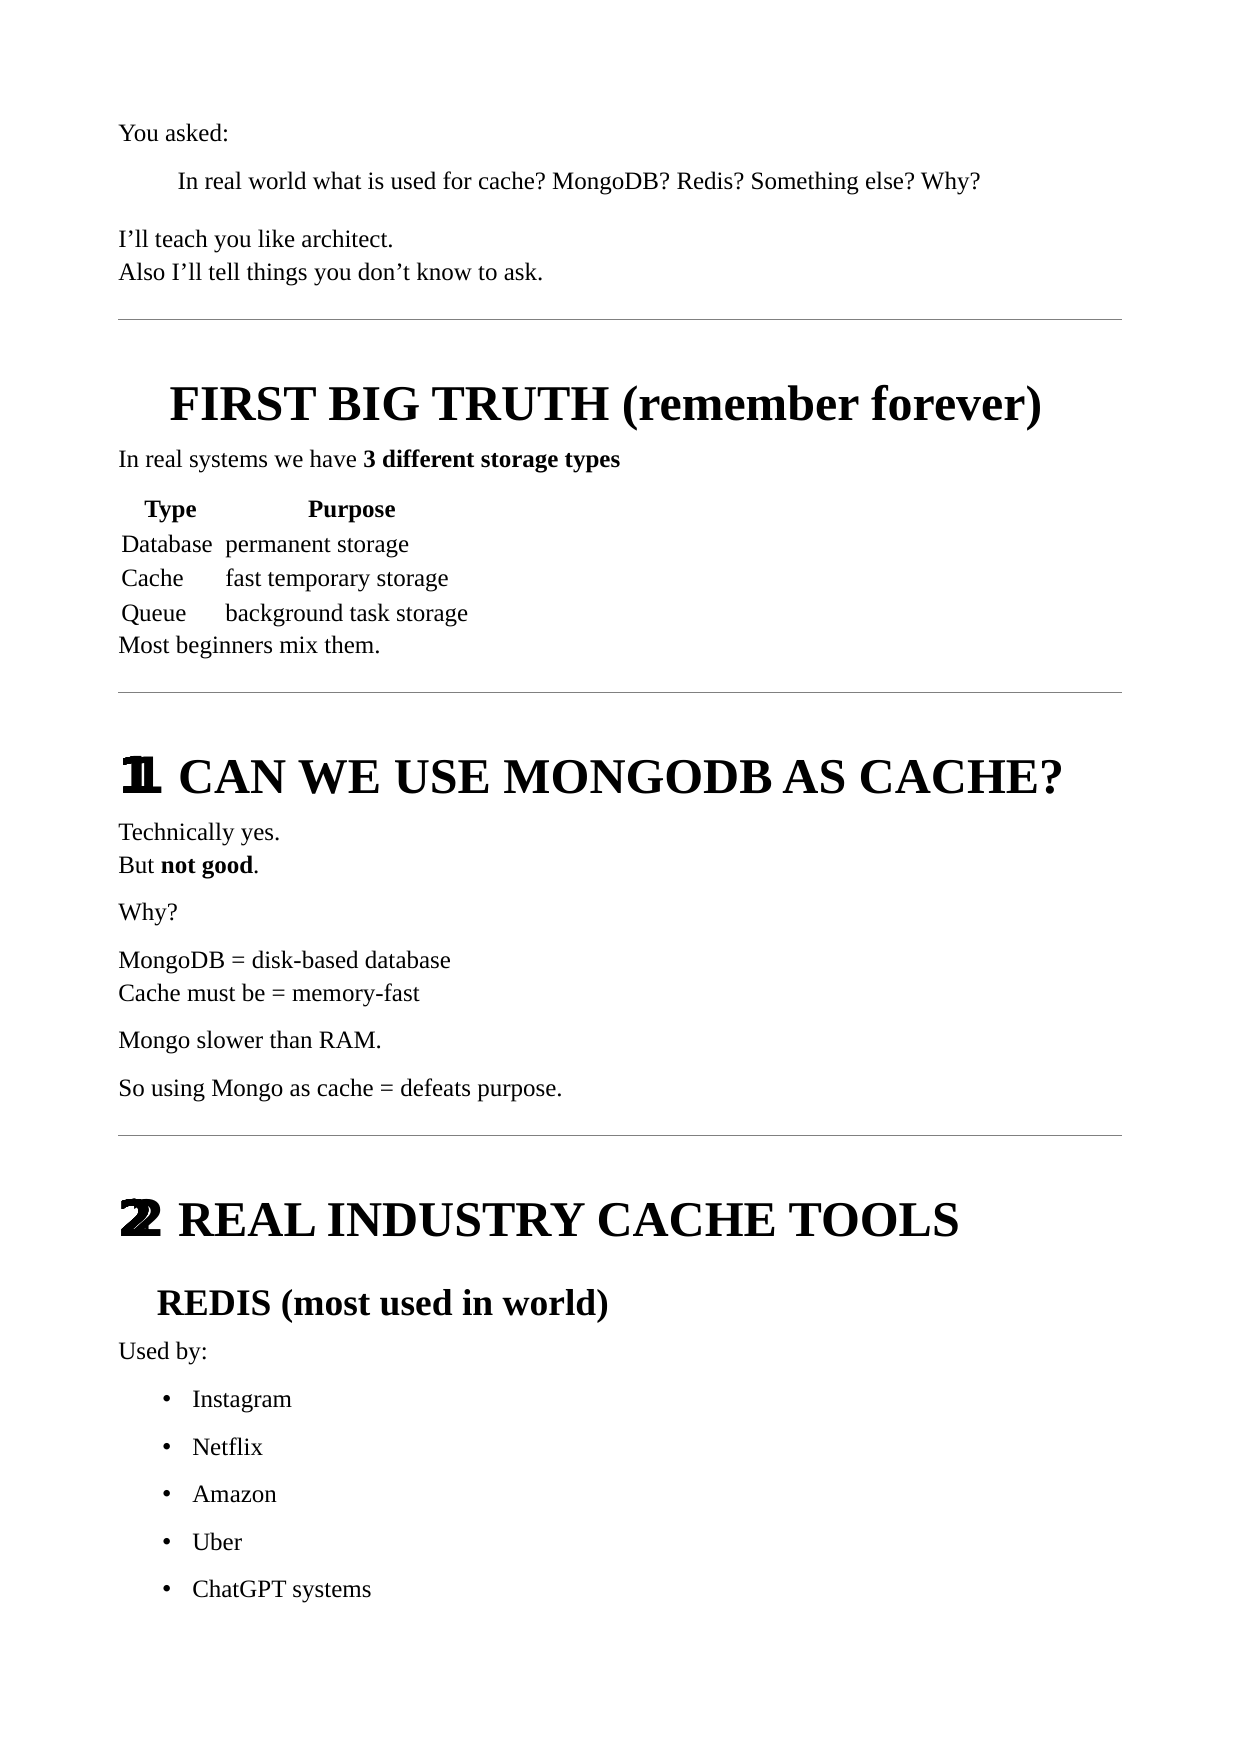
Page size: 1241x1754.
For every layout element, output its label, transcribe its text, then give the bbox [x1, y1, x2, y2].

text Used by: [118, 1336, 1122, 1365]
table_cell Database [118, 526, 222, 561]
text In real world what is used for cache? MongoDB? Redis? Something else? Why? [177, 166, 1063, 194]
text Mongo slower than RAM. [118, 1026, 1122, 1054]
text You asked: [118, 118, 1122, 147]
table_header Purpose [222, 491, 481, 526]
table_cell Queue [118, 595, 222, 630]
text Technically yes. But not good. [118, 817, 1122, 878]
table_cell fast temporary storage [222, 561, 481, 595]
table_cell background task storage [222, 595, 481, 630]
text MongoDB = disk-based database Cache must be = memory-fast [118, 945, 1122, 1007]
text In real systems we have 3 different storage types [118, 444, 1122, 473]
text So using Mongo as cache = defeats purpose. [118, 1073, 1122, 1102]
list Uber [162, 1527, 1122, 1556]
text I’ll teach you like architect. Also I’ll tell things you don’t know to ask. [118, 224, 1122, 286]
subtitle 🧠 FIRST BIG TRUTH (remember forever) [118, 374, 1122, 431]
text Why? [118, 897, 1122, 926]
table_header Type [118, 491, 222, 526]
list ChatGPT systems [162, 1574, 1122, 1603]
table_cell Cache [118, 561, 222, 595]
subtitle 🧠 2️⃣ REAL INDUSTRY CACHE TOOLS [118, 1190, 1122, 1247]
list Amazon [162, 1479, 1122, 1508]
list Instagram [162, 1384, 1122, 1413]
list Netflix [162, 1432, 1122, 1460]
text Most beginners mix them. [118, 630, 1122, 658]
subtitle 🧠 1️⃣ CAN WE USE MONGODB AS CACHE? [118, 747, 1122, 804]
subtitle 🔥 REDIS (most used in world) [118, 1281, 1122, 1324]
table_cell permanent storage [222, 526, 481, 561]
